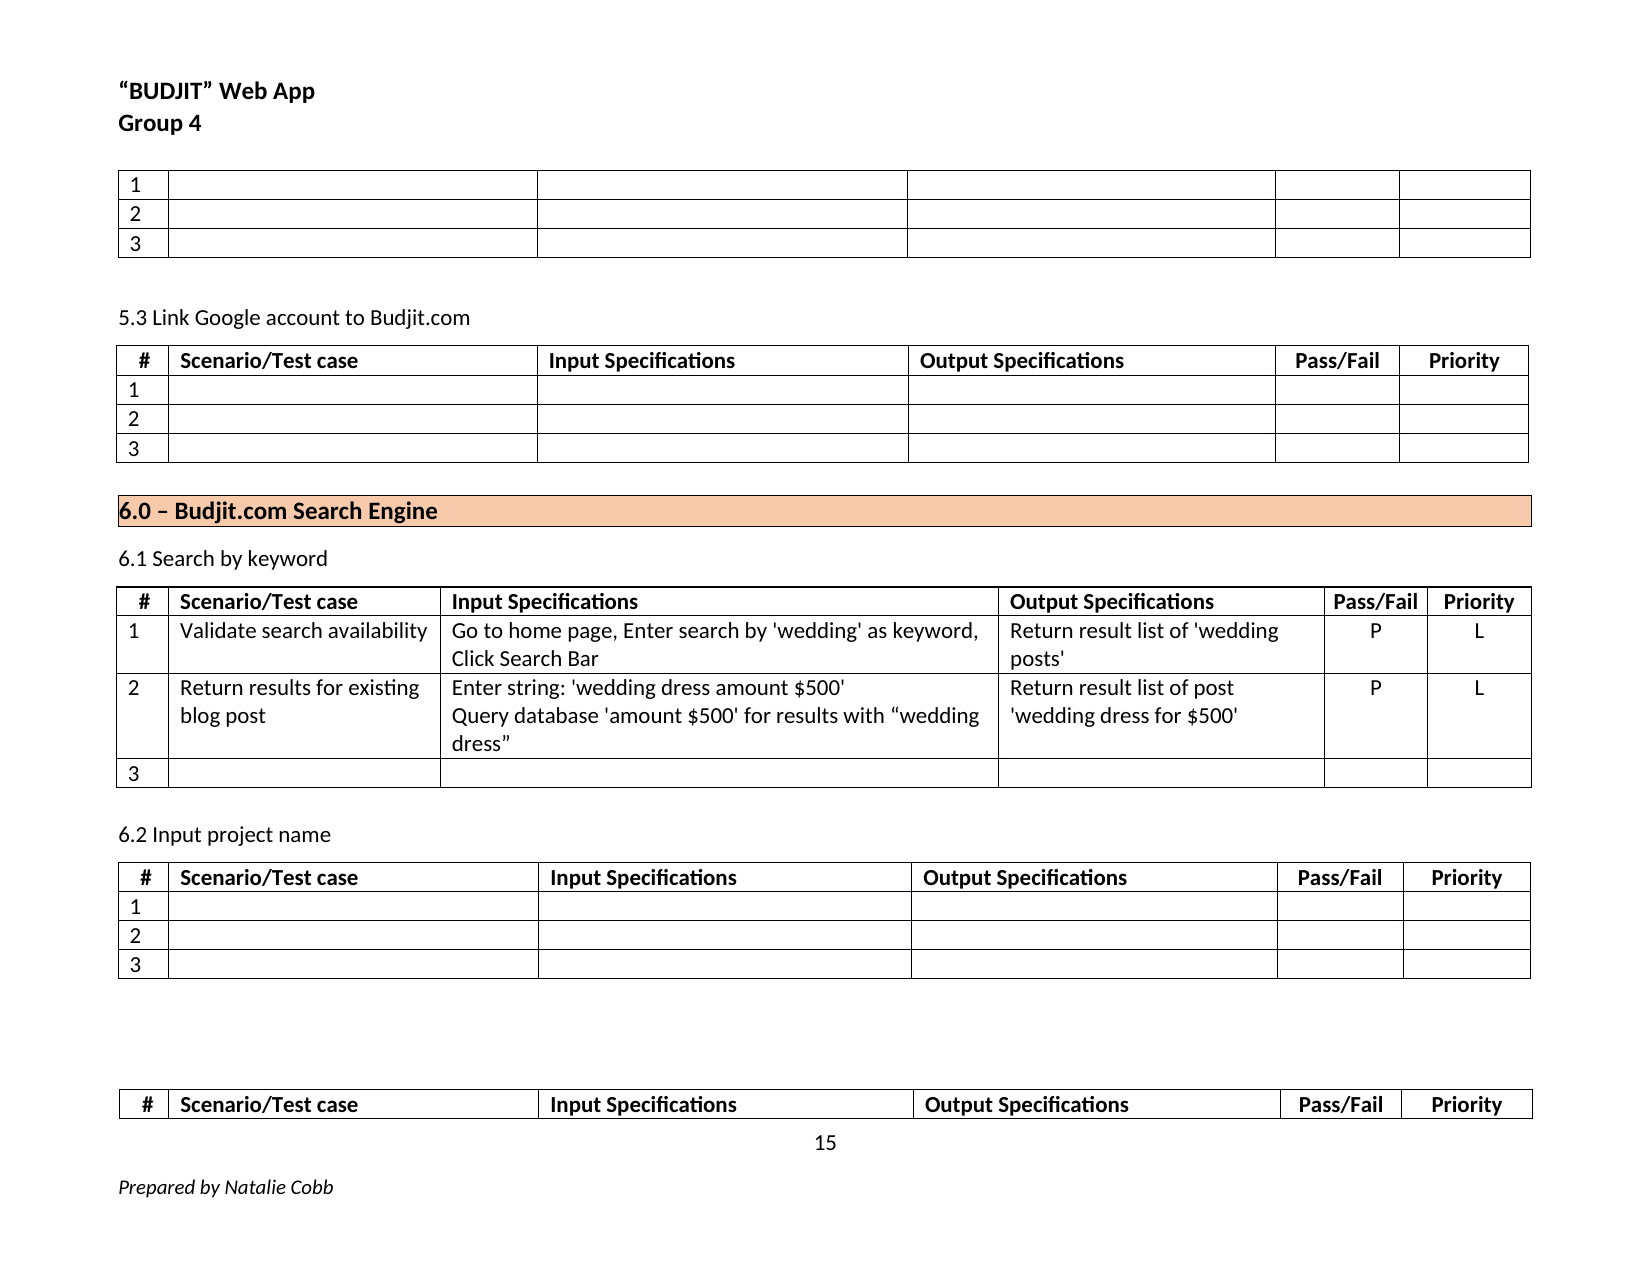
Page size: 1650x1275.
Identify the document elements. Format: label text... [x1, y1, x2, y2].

table_cell 2 [119, 200, 168, 228]
table_header Scenario/Test case [169, 1090, 538, 1118]
table_cell Enter string: 'wedding dress amount $500' Query database 'amount $500' for results with “wedding dress” [441, 674, 998, 758]
table_cell [1428, 759, 1531, 787]
table_cell [908, 229, 1275, 257]
table_cell [1276, 229, 1399, 257]
table_cell [1325, 759, 1427, 787]
table_cell L [1428, 616, 1531, 672]
table_cell [1278, 950, 1403, 978]
table_cell [169, 892, 538, 920]
table_cell 1 [119, 171, 168, 198]
table_cell [1278, 892, 1403, 920]
table_cell [169, 950, 538, 978]
table_header Input Specifications [441, 588, 998, 615]
table_header Input Specifications [539, 1090, 913, 1118]
table_cell [1400, 376, 1528, 403]
table_cell [169, 200, 537, 228]
table_cell [169, 229, 537, 257]
table_cell [538, 376, 908, 403]
table_cell 2 [119, 921, 168, 949]
table_cell 3 [119, 229, 168, 257]
table_cell [169, 759, 440, 787]
table_cell [538, 405, 908, 433]
table_cell L [1428, 674, 1531, 758]
table_cell [169, 171, 537, 198]
table_cell [1400, 405, 1528, 433]
table_cell [999, 759, 1324, 787]
table_cell [539, 892, 911, 920]
table_cell [538, 434, 908, 462]
table_cell [1276, 200, 1399, 228]
table_header Input Specifications [538, 346, 908, 374]
table_cell [908, 171, 1275, 198]
text 5.3 Link Google account to Budjit.com [118, 303, 1532, 331]
table_header Priority [1404, 863, 1530, 891]
table_cell Return result list of post 'wedding dress for $500' [999, 674, 1324, 758]
table_header Pass/Fail [1276, 346, 1399, 374]
text 6.1 Search by keyword [118, 544, 1532, 572]
table_cell [1276, 434, 1399, 462]
table_cell 1 [117, 616, 168, 672]
table_cell [1400, 171, 1530, 198]
text 6.2 Input project name [118, 820, 1532, 848]
table_cell Validate search availability [169, 616, 440, 672]
table_header Output Specifications [999, 588, 1324, 615]
table_header Priority [1402, 1090, 1532, 1118]
table_cell Go to home page, Enter search by 'wedding' as keyword, Click Search Bar [441, 616, 998, 672]
table_cell [169, 921, 538, 949]
table_cell [539, 921, 911, 949]
table_header # [119, 863, 168, 891]
table_cell 3 [117, 434, 168, 462]
table_cell 2 [117, 405, 168, 433]
table_cell [1400, 229, 1530, 257]
table_cell 3 [119, 950, 168, 978]
table_cell 2 [117, 674, 168, 758]
table_cell [912, 892, 1277, 920]
table_header # [117, 346, 168, 374]
table_header Output Specifications [912, 863, 1277, 891]
table_cell [1400, 200, 1530, 228]
table_cell P [1325, 616, 1427, 672]
table_cell P [1325, 674, 1427, 758]
table_cell Return result list of 'wedding posts' [999, 616, 1324, 672]
table_cell 3 [117, 759, 168, 787]
table_header # [120, 1090, 168, 1118]
table_header Output Specifications [914, 1090, 1280, 1118]
table_header # [117, 588, 168, 615]
table_cell [538, 200, 907, 228]
table_cell [912, 950, 1277, 978]
table_cell [1278, 921, 1403, 949]
table_cell [1276, 171, 1399, 198]
table_cell [1404, 950, 1530, 978]
table_cell [539, 950, 911, 978]
table_header Scenario/Test case [169, 588, 440, 615]
table_cell [908, 200, 1275, 228]
table_cell [1404, 921, 1530, 949]
table_cell 1 [117, 376, 168, 403]
text 6.0 – Budjit.com Search Engine [119, 496, 1531, 526]
table_cell [169, 376, 537, 403]
table_cell [538, 171, 907, 198]
table_header Scenario/Test case [169, 863, 538, 891]
table_header Pass/Fail [1281, 1090, 1401, 1118]
table_cell [1276, 376, 1399, 403]
table_header Pass/Fail [1278, 863, 1403, 891]
table_cell [912, 921, 1277, 949]
table_header Pass/Fail [1325, 588, 1427, 615]
table_cell [909, 376, 1275, 403]
table_cell [1404, 892, 1530, 920]
table_cell [169, 405, 537, 433]
table_header Input Specifications [539, 863, 911, 891]
table_cell [169, 434, 537, 462]
table_header Scenario/Test case [169, 346, 537, 374]
table_header Priority [1428, 588, 1531, 615]
table_cell [909, 434, 1275, 462]
table_cell [909, 405, 1275, 433]
table_header Output Specifications [909, 346, 1275, 374]
table_cell Return results for existing blog post [169, 674, 440, 758]
table_cell [441, 759, 998, 787]
table_cell [538, 229, 907, 257]
table_header Priority [1400, 346, 1528, 374]
table_cell [1276, 405, 1399, 433]
table_cell [1400, 434, 1528, 462]
table_cell 1 [119, 892, 168, 920]
